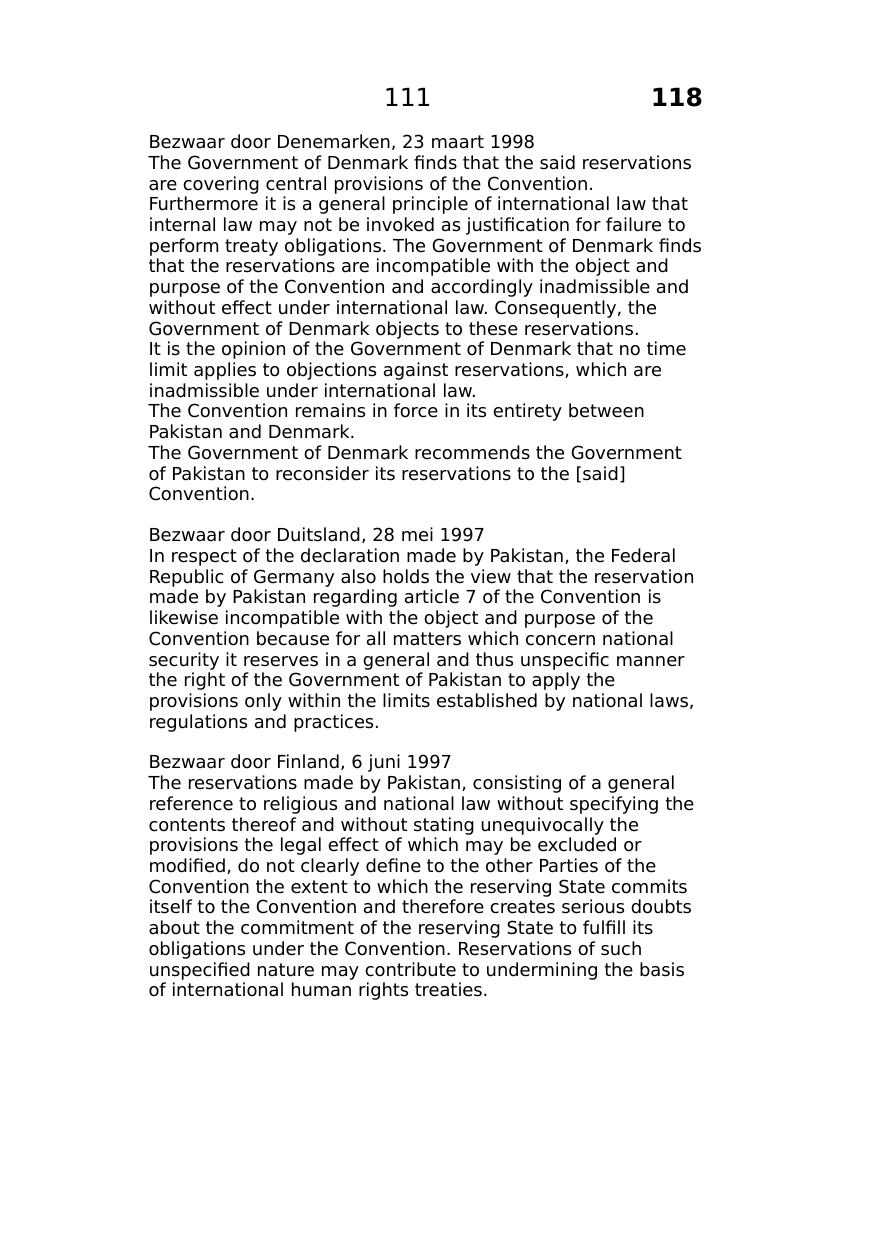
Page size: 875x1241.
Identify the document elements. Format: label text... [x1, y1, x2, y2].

text Bezwaar door Finland, 6 juni 1997 [148, 752, 703, 773]
text It is the opinion of the Government of Denmark that no time limit applies to objections against reservations, which are inadmissible under international law. [148, 339, 703, 401]
text Bezwaar door Duitsland, 28 mei 1997 [148, 525, 703, 546]
text Bezwaar door Denemarken, 23 maart 1998 [148, 132, 703, 153]
text The Government of Denmark finds that the said reservations are covering central provisions of the Convention. Furthermore it is a general principle of international law that internal law may not be invoked as justification for failure to perform treaty obligations. The Government of Denmark finds that the reservations are incompatible with the object and purpose of the Convention and accordingly inadmissible and without effect under international law. Consequently, the Government of Denmark objects to these reservations. [148, 153, 703, 339]
text The Government of Denmark recommends the Government of Pakistan to reconsider its reservations to the [said] Convention. [148, 443, 703, 505]
text The reservations made by Pakistan, consisting of a general reference to religious and national law without specifying the contents thereof and without stating unequivocally the provisions the legal effect of which may be excluded or modified, do not clearly define to the other Parties of the Convention the extent to which the reserving State commits itself to the Convention and therefore creates serious doubts about the commitment of the reserving State to fulfill its obligations under the Convention. Reservations of such unspecified nature may contribute to undermining the basis of international human rights treaties. [148, 773, 703, 1001]
text The Convention remains in force in its entirety between Pakistan and Denmark. [148, 401, 703, 443]
text In respect of the declaration made by Pakistan, the Federal Republic of Germany also holds the view that the reservation made by Pakistan regarding article 7 of the Convention is likewise incompatible with the object and purpose of the Convention because for all matters which concern national security it reserves in a general and thus unspecific manner the right of the Government of Pakistan to apply the provisions only within the limits established by national laws, regulations and practices. [148, 546, 703, 732]
